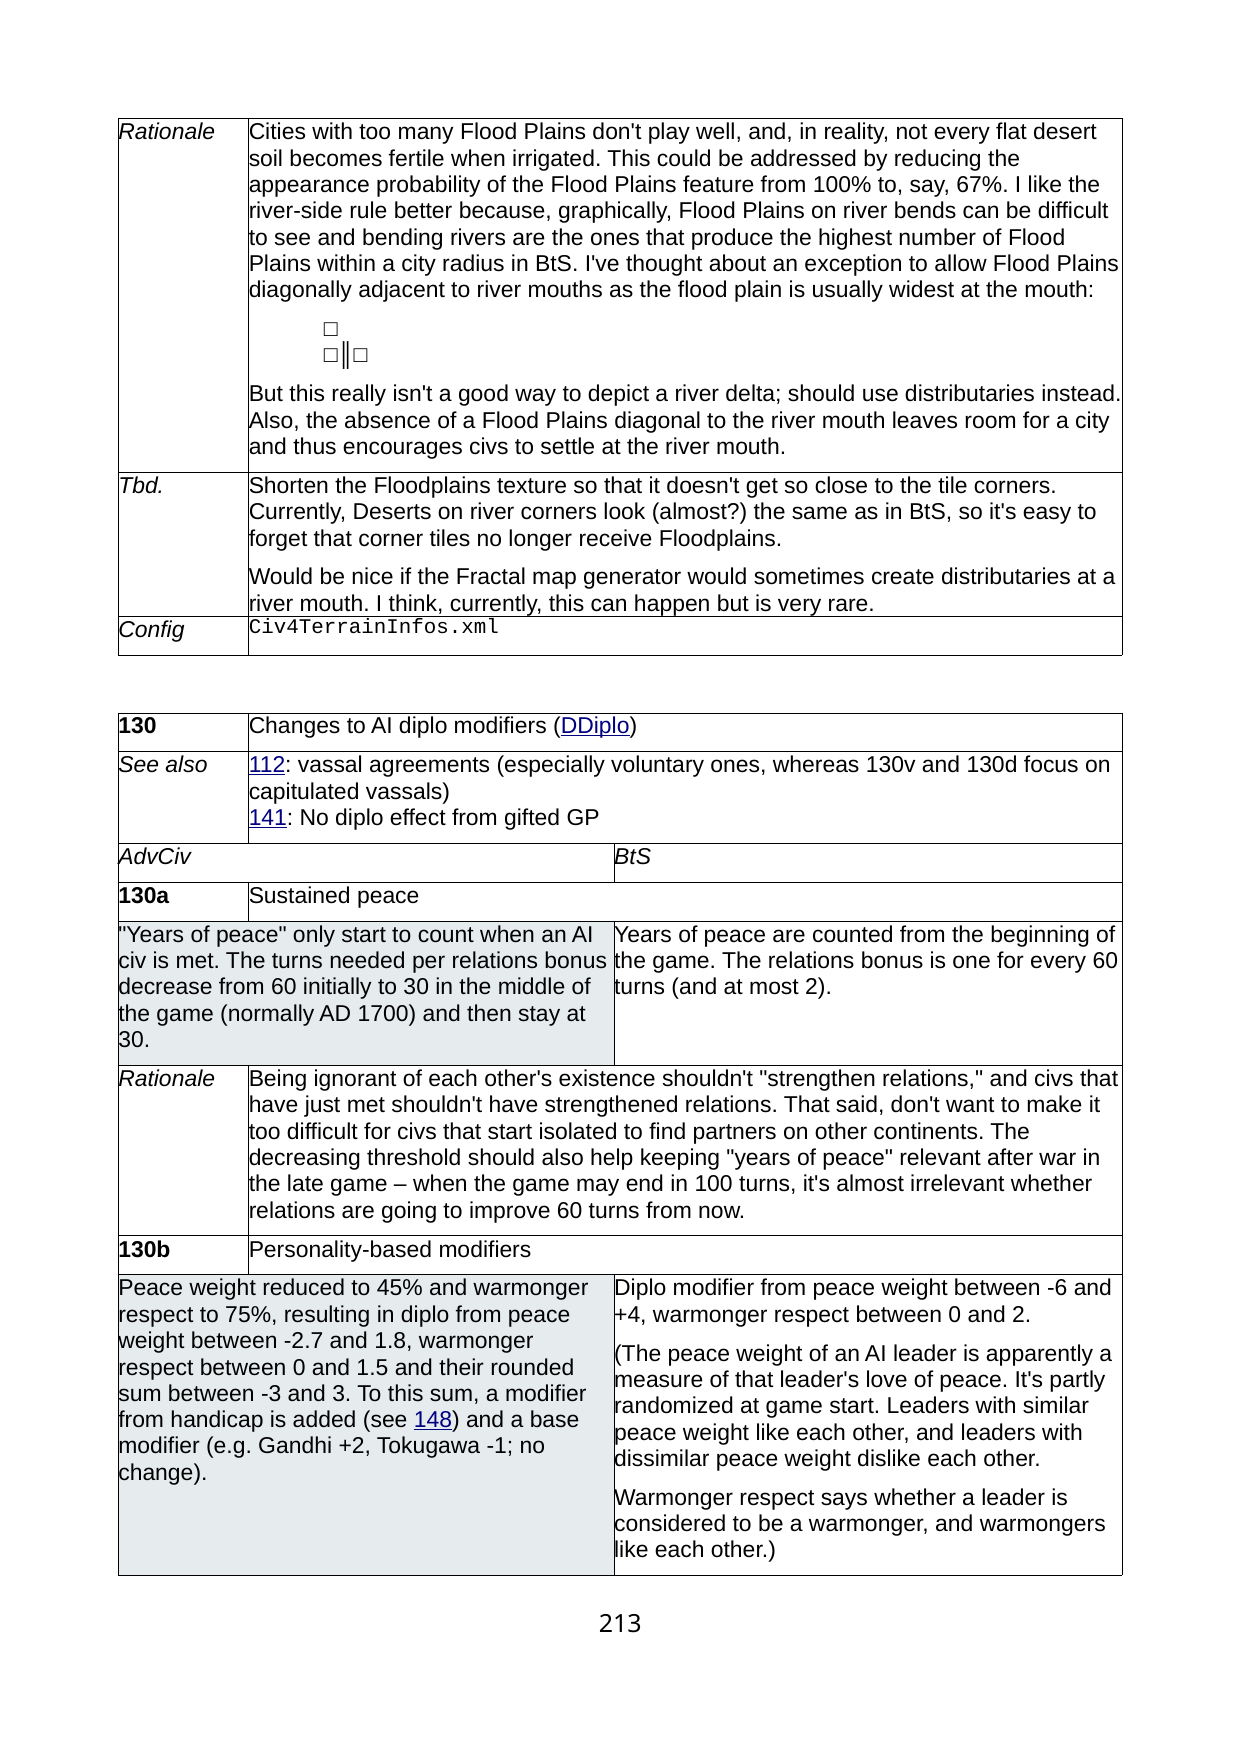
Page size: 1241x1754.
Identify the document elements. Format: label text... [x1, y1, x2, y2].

table_cell 130a [119, 883, 248, 921]
table_cell BtS [615, 844, 1122, 882]
table_cell Rationale [119, 119, 248, 472]
table_cell Rationale [119, 1066, 248, 1235]
table_cell Sustained peace [249, 883, 1122, 921]
table_cell Shorten the Floodplains texture so that it doesn't get so close to the tile corners. Currently, Deserts on river corners look (almost?) the same as in BtS, so it's easy to forget that corner tiles no longer receive Floodplains. Would be nice if the Fractal map generator would sometimes create distributaries at a river mouth. I think, currently, this can happen but is very rare. [249, 473, 1122, 616]
table_cell Peace weight reduced to 45% and warmonger respect to 75%, resulting in diplo from peace weight between -2.7 and 1.8, warmonger respect between 0 and 1.5 and their rounded sum between -3 and 3. To this sum, a modifier from handicap is added (see 148) and a base modifier (e.g. Gandhi +2, Tokugawa -1; no change). [119, 1275, 614, 1575]
table_cell 130b [119, 1236, 248, 1274]
table_cell Config [119, 617, 248, 655]
table_cell Cities with too many Flood Plains don't play well, and, in reality, not every flat desert soil becomes fertile when irrigated. This could be addressed by reducing the appearance probability of the Flood Plains feature from 100% to, say, 67%. I like the river-side rule better because, graphically, Flood Plains on river bends can be difficult to see and bending rivers are the ones that produce the highest number of Flood Plains within a city radius in BtS. I've thought about an exception to allow Flood Plains diagonally adjacent to river mouths as the flood plain is usually widest at the mouth: □ □║□ But this really isn't a good way to depict a river delta; should use distributaries instead. Also, the absence of a Flood Plains diagonal to the river mouth leaves room for a city and thus encourages civs to settle at the river mouth. [249, 119, 1122, 472]
table_header 130 [119, 714, 248, 751]
table_cell See also [119, 752, 248, 843]
table_cell Years of peace are counted from the beginning of the game. The relations bonus is one for every 60 turns (and at most 2). [615, 922, 1122, 1065]
table_cell Being ignorant of each other's existence shouldn't "strengthen relations," and civs that have just met shouldn't have strengthened relations. That said, don't want to make it too difficult for civs that start isolated to find partners on other continents. The decreasing threshold should also help keeping "years of peace" relevant after war in the late game – when the game may end in 100 turns, it's almost irrelevant whether relations are going to improve 60 turns from now. [249, 1066, 1122, 1235]
table_cell Diplo modifier from peace weight between -6 and +4, warmonger respect between 0 and 2. (The peace weight of an AI leader is apparently a measure of that leader's love of peace. It's partly randomized at game start. Leaders with similar peace weight like each other, and leaders with dissimilar peace weight dislike each other. Warmonger respect says whether a leader is considered to be a warmonger, and warmongers like each other.) [615, 1275, 1122, 1575]
table_cell Tbd. [119, 473, 248, 616]
table_cell Personality-based modifiers [249, 1236, 1122, 1274]
table_cell AdvCiv [119, 844, 614, 882]
table_cell 112: vassal agreements (especially voluntary ones, whereas 130v and 130d focus on capitulated vassals) 141: No diplo effect from gifted GP [249, 752, 1122, 843]
table_header Changes to AI diplo modifiers (DDiplo) [249, 714, 1122, 751]
table_cell Civ4TerrainInfos.xml [249, 617, 1122, 655]
table_cell "Years of peace" only start to count when an AI civ is met. The turns needed per relations bonus decrease from 60 initially to 30 in the middle of the game (normally AD 1700) and then stay at 30. [119, 922, 614, 1065]
